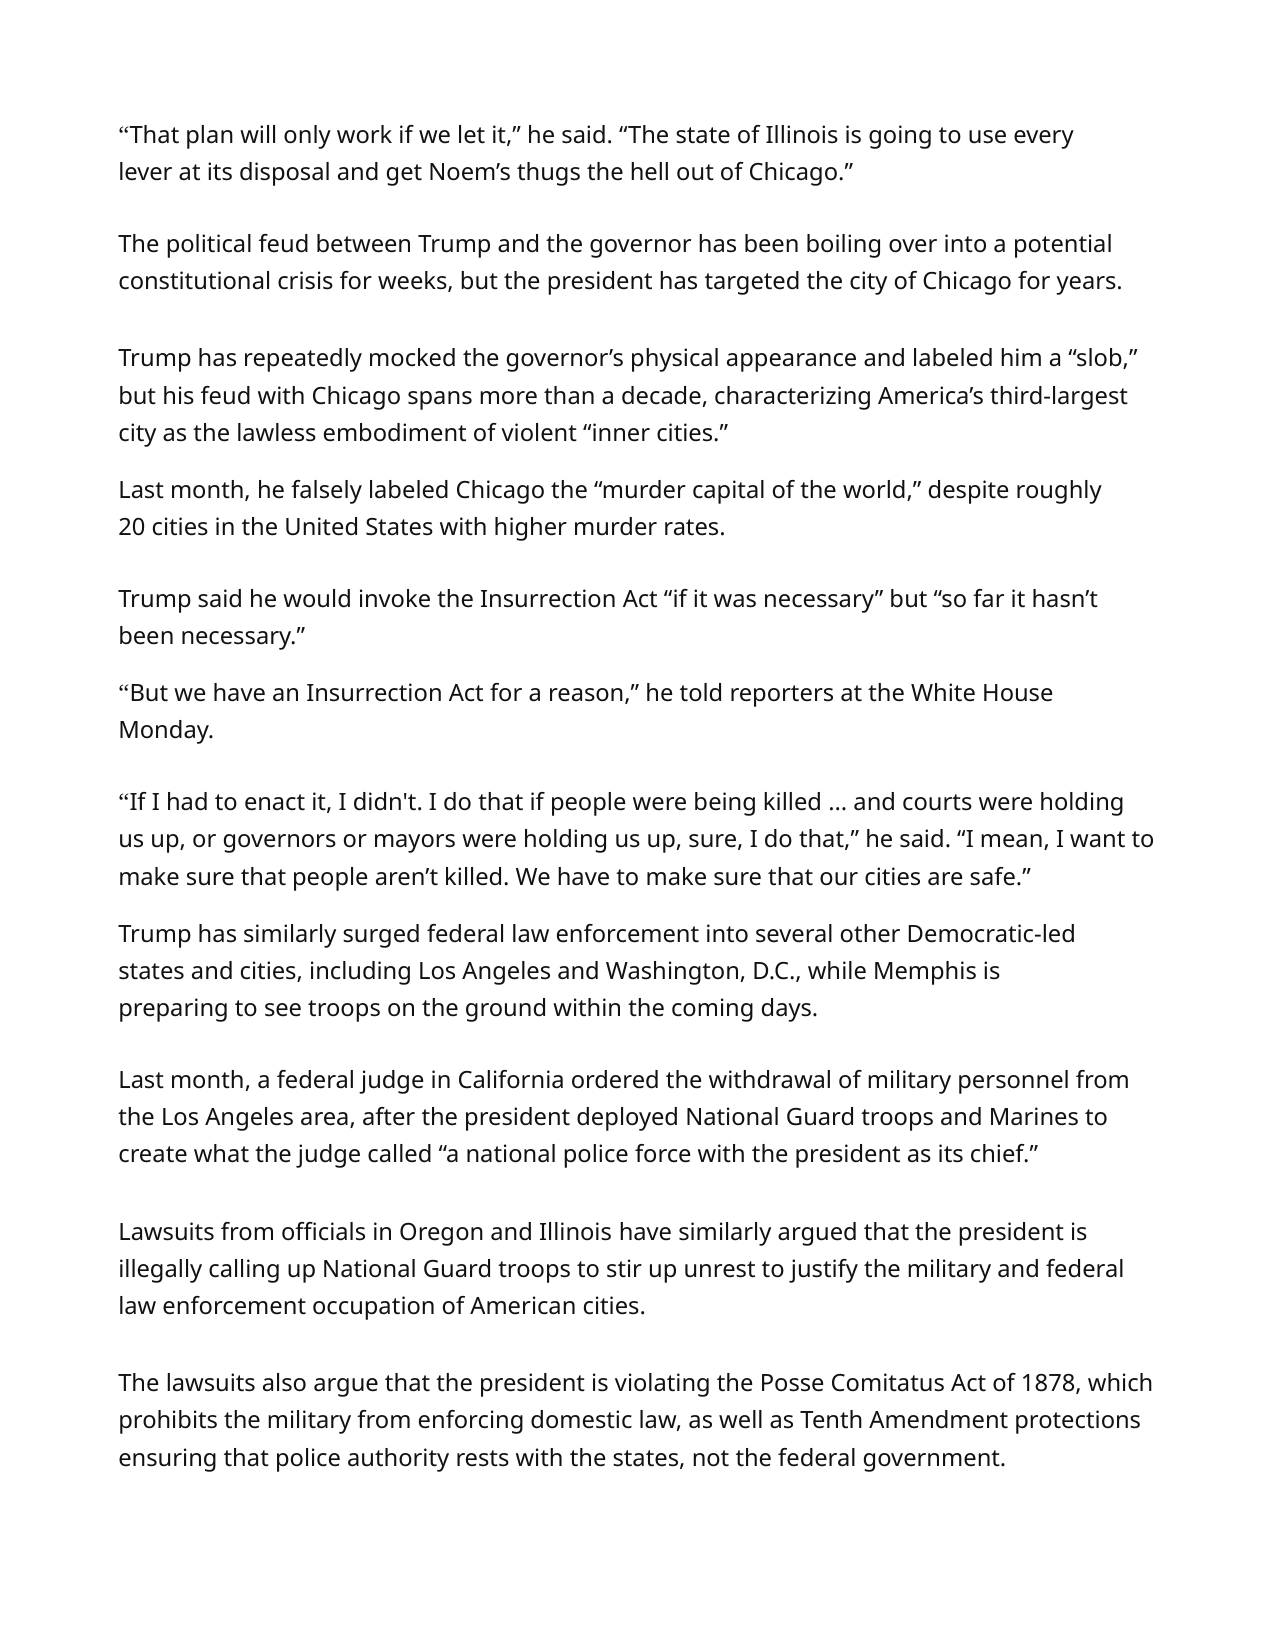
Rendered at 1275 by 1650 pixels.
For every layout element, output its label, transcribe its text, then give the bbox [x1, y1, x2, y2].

text Lawsuits from officials in Oregon and Illinois have similarly argued that the president is illegally calling up National Guard troops to stir up unrest to justify the military and federal law enforcement occupation of American cities. [118, 1214, 1157, 1321]
text Trump has similarly surged federal law enforcement into several other Democratic-led states and cities, including Los Angeles and Washington, D.C., while Memphis is preparing to see troops on the ground within the coming days. [118, 917, 1117, 1024]
text The lawsuits also argue that the president is violating the Posse Comitatus Act of 1878, which prohibits the military from enforcing domestic law, as well as Tenth Amendment protections ensuring that police authority rests with the states, not the federal government. [118, 1366, 1157, 1473]
text Trump said he would invoke the Insurrection Act “if it was necessary” but “so far it hasn’t been necessary.” [118, 582, 1157, 652]
text “If I had to enact it, I didn't. I do that if people were being killed ... and courts were holding us up, or governors or mayors were holding us up, sure, I do that,” he said. “I mean, I want to make sure that people aren’t killed. We have to make sure that our cities are safe.” [118, 785, 1157, 892]
text Last month, he falsely labeled Chicago the “murder capital of the world,” despite roughly 20 cities in the United States with higher murder rates. [118, 473, 1117, 543]
text “That plan will only work if we let it,” he said. “The state of Illinois is going to use every lever at its disposal and get Noem’s thugs the hell out of Chicago.” [118, 118, 1117, 188]
text Last month, a federal judge in California ordered the withdrawal of military personnel from the Los Angeles area, after the president deployed National Guard troops and Marines to create what the judge called “a national police force with the president as its chief.” [118, 1063, 1157, 1170]
text “But we have an Insurrection Act for a reason,” he told reporters at the White House Monday. [118, 676, 1117, 746]
text Trump has repeatedly mocked the governor’s physical appearance and labeled him a “slob,” but his feud with Chicago spans more than a decade, characterizing America’s third-largest city as the lawless embodiment of violent “inner cities.” [118, 341, 1157, 448]
text The political feud between Trump and the governor has been boiling over into a potential constitutional crisis for weeks, but the president has targeted the city of Chicago for years. [118, 227, 1157, 297]
